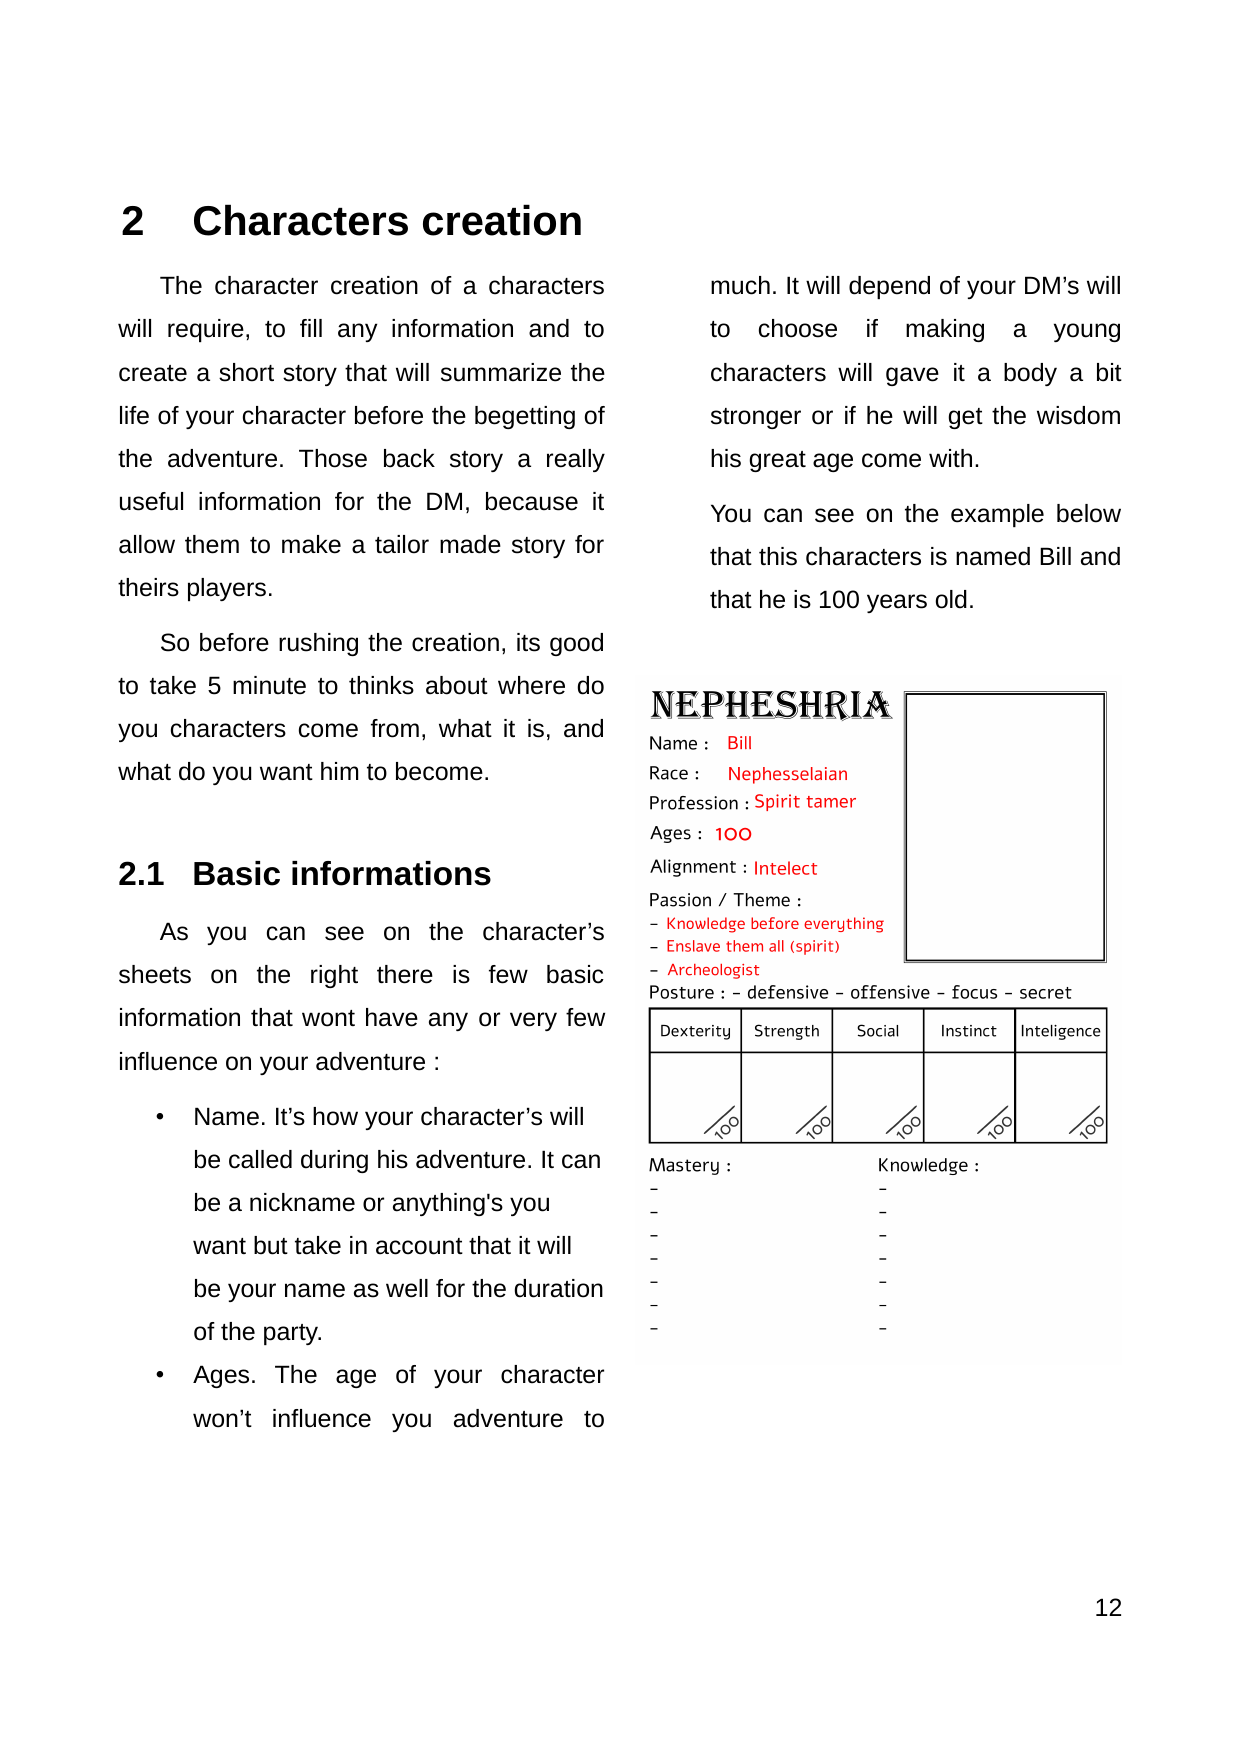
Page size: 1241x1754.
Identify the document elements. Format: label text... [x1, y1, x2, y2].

text The character creation of a characters will require, to fill any information and to create a short story that will summarize the life of your character before the begetting of the adventure. Those back story a really useful information for the DM, because it allow them to make a tailor made story for theirs players. [118, 271, 605, 602]
list You can see on the example below that this characters is named Bill and that he is 100 years old. [672, 499, 1122, 614]
subtitle Basic informations [118, 854, 605, 892]
list Ages. The age of your character won’t influence you adventure to [156, 1360, 605, 1432]
text As you can see on the character’s sheets on the right there is few basic information that wont have any or very few influence on your adventure : [118, 917, 605, 1075]
subtitle Characters creation [118, 193, 1122, 247]
list Name. It’s how your character’s will be called during his adventure. It can be a nickname or anything's you want but take in account that it will be your name as well for the duration of the party. [156, 1101, 605, 1346]
picture [634, 675, 1123, 1365]
list much. It will depend of your DM’s will to choose if making a young characters will gave it a body a bit stronger or if he will get the wisdom his great age come with. [672, 271, 1122, 472]
text So before rushing the creation, its good to take 5 minute to thinks about where do you characters come from, what it is, and what do you want him to become. [118, 628, 605, 786]
